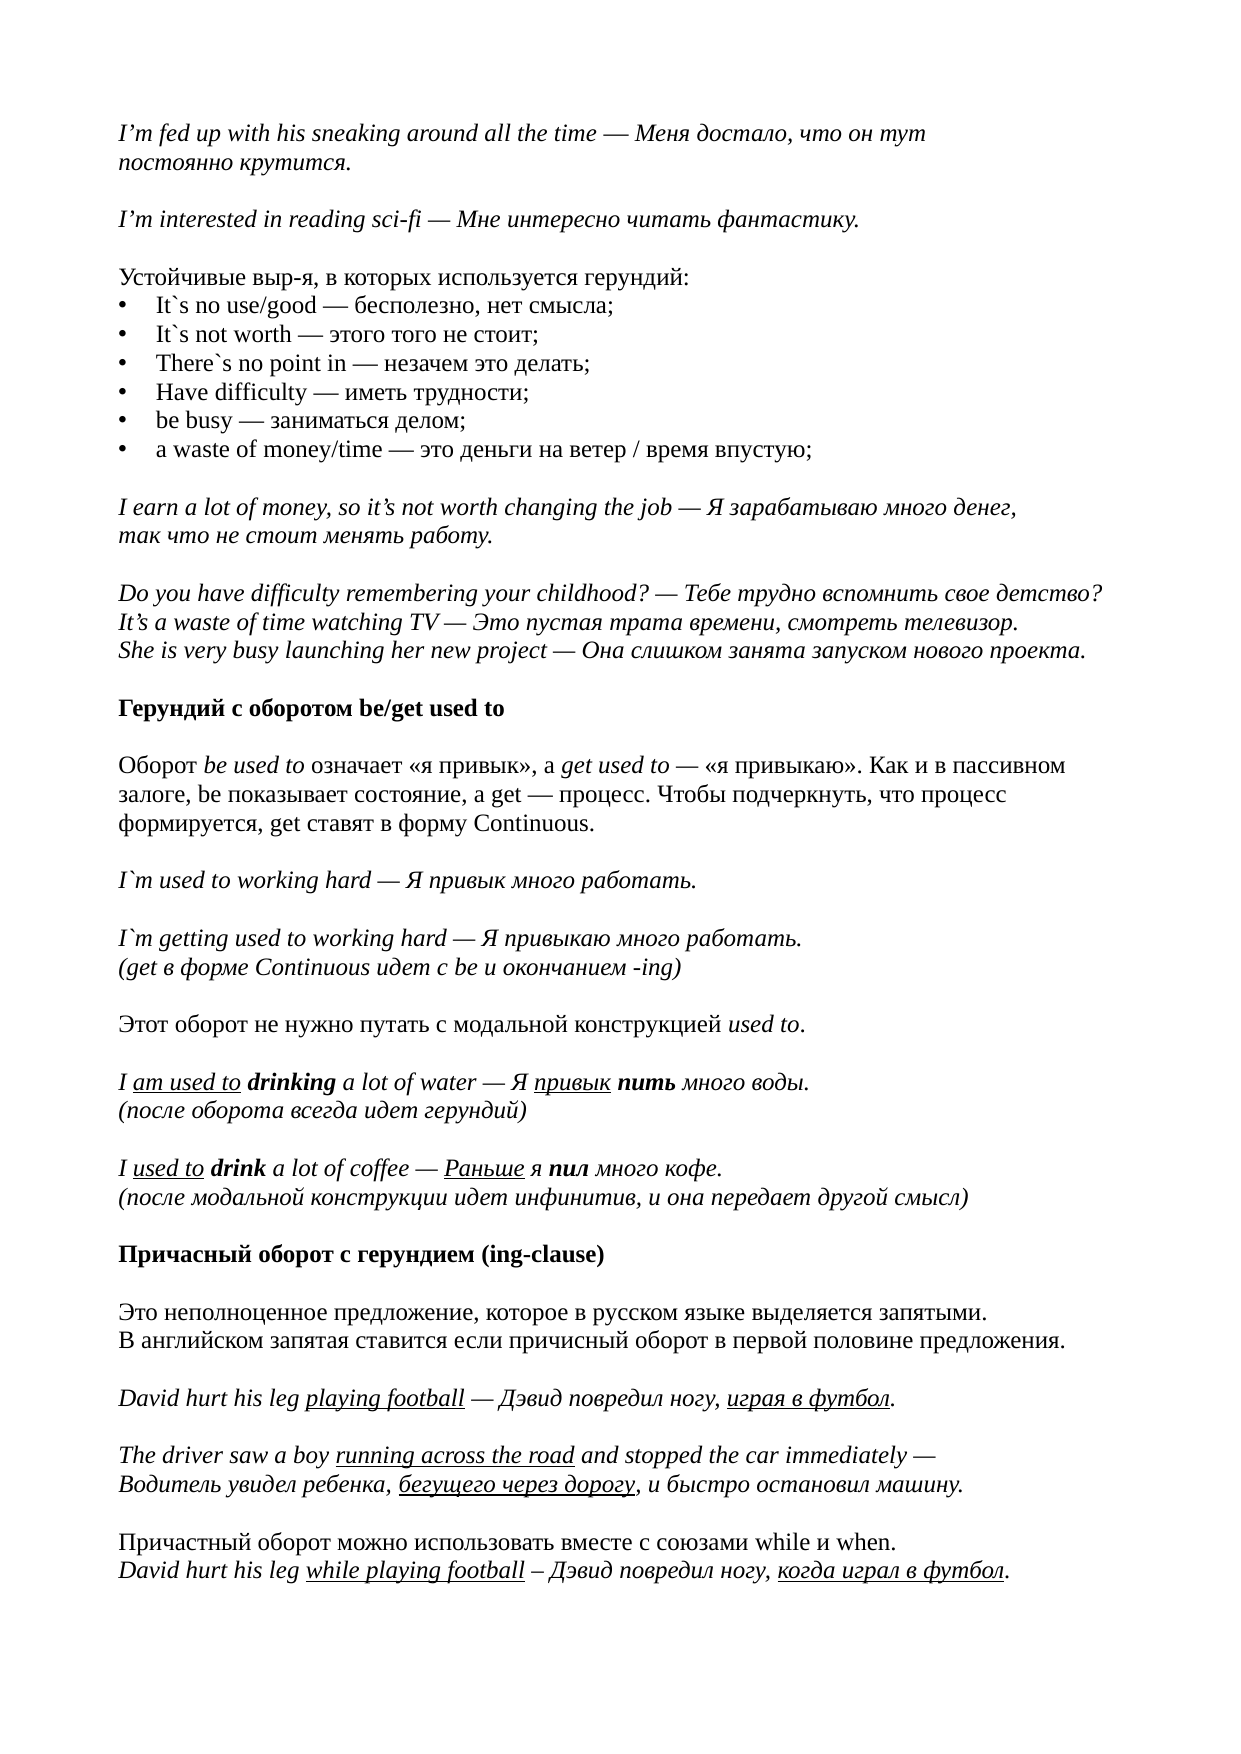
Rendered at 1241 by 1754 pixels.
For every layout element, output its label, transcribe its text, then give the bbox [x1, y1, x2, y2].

text Устойчивые выр-я, в которых используется герундий: [118, 262, 1122, 291]
text I’m fed up with his sneaking around all the time — Меня достало, что он тут [118, 118, 1122, 147]
text I am used to drinking a lot of water — Я привык пить много воды. [118, 1067, 1122, 1096]
text Водитель увидел ребенка, бегущего через дорогу, и быстро остановил машину. [118, 1469, 1122, 1498]
text так что не стоит менять работу. [118, 521, 1122, 549]
text В английском запятая ставится если причисный оборот в первой половине предложения. [118, 1326, 1122, 1354]
text I`m getting used to working hard — Я привыкаю много работать. [118, 923, 1122, 952]
list It`s no use/good — бесполезно, нет смысла; [118, 291, 1122, 319]
text I used to drink a lot of coffee — Раньше я пил много кофе. [118, 1153, 1122, 1182]
list a waste of money/time — это деньги на ветер / время впустую; [118, 434, 1122, 463]
text David hurt his leg while playing football – Дэвид повредил ногу, когда играл в футбол. [118, 1556, 1122, 1584]
text (после модальной конструкции идет инфинитив, и она передает другой смысл) [118, 1182, 1122, 1211]
text Причастный оборот можно использовать вместе с союзами while и when. [118, 1527, 1122, 1556]
text Do you have difficulty remembering your childhood? — Тебе трудно вспомнить свое детство? [118, 578, 1122, 607]
list There`s no point in — незачем это делать; [118, 348, 1122, 377]
list It`s not worth — этого того не стоит; [118, 319, 1122, 348]
text постоянно крутится. [118, 147, 1122, 176]
text David hurt his leg playing football — Дэвид повредил ногу, играя в футбол. [118, 1383, 1122, 1412]
text She is very busy launching her new project — Она слишком занята запуском нового проекта. [118, 636, 1122, 664]
text I`m used to working hard — Я привык много работать. [118, 866, 1122, 894]
text (get в форме Continuous идет с be и окончанием -ing) [118, 952, 1122, 981]
text Оборот be used to означает «я привык», а get used to — «я привыкаю». Как и в пассивном залоге, be показывает состояние, а get — процесс. Чтобы подчеркнуть, что процесс формируется, get ставят в форму Continuous. [118, 751, 1122, 837]
text (после оборота всегда идет герундий) [118, 1096, 1122, 1124]
text Герундий с оборотом be/get used to [118, 693, 1122, 722]
text Этот оборот не нужно путать с модальной конструкцией used to. [118, 1009, 1122, 1038]
text I earn a lot of money, so it’s not worth changing the job — Я зарабатываю много денег, [118, 492, 1122, 521]
text It’s a waste of time watching TV — Это пустая трата времени, смотреть телевизор. [118, 607, 1122, 636]
text Причасный оборот с герундием (ing-clause) [118, 1239, 1122, 1268]
list be busy — заниматься делом; [118, 406, 1122, 434]
text Это неполноценное предложение, которое в русском языке выделяется запятыми. [118, 1297, 1122, 1326]
text I’m interested in reading sci-fi — Мне интересно читать фантастику. [118, 204, 1122, 233]
list Have difficulty — иметь трудности; [118, 377, 1122, 406]
text The driver saw a boy running across the road and stopped the car immediately — [118, 1441, 1122, 1469]
